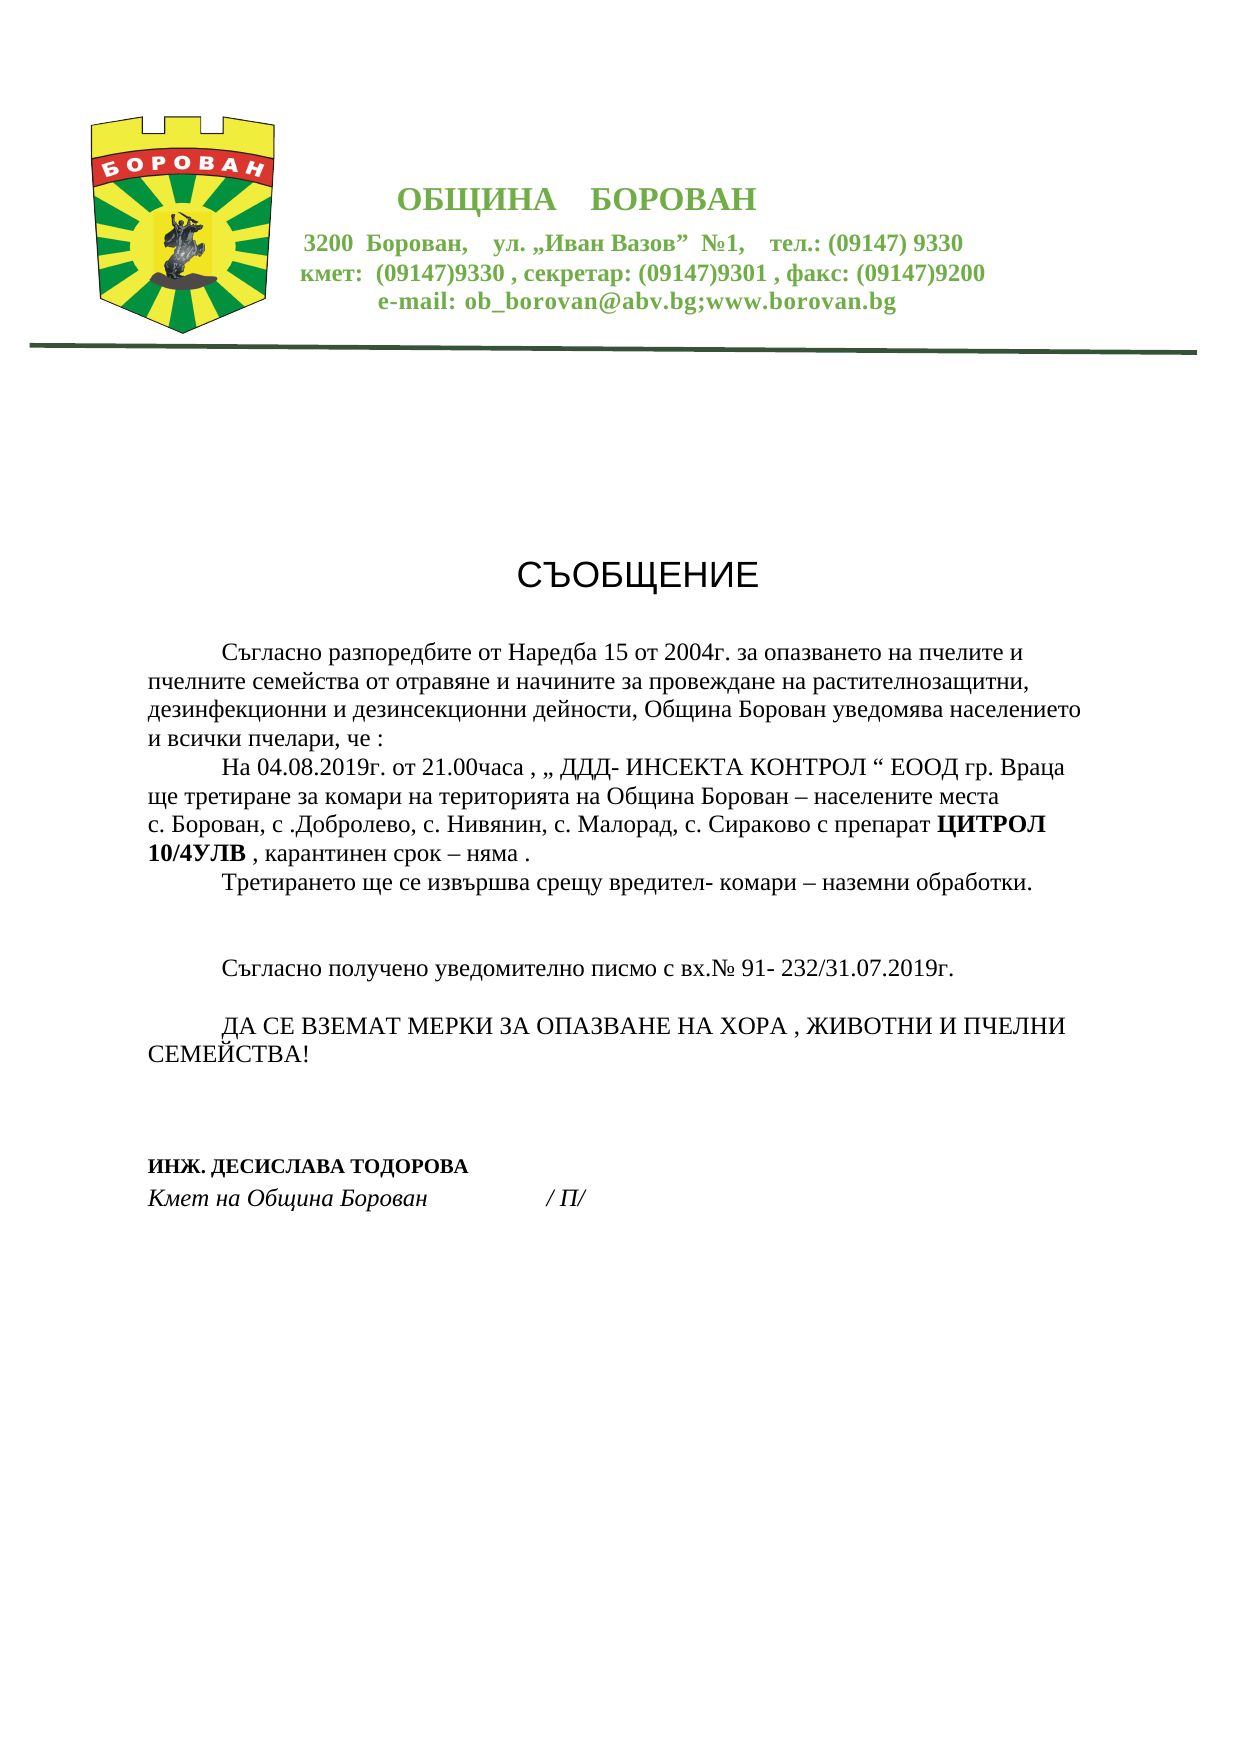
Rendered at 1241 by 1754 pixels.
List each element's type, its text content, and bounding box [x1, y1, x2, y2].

text Съгласно разпоредбите от Наредба 15 от 2004г. за опазването на пчелите и пчелните семейства от отравяне и начините за провеждане на растителнозащитни, дезинфекционни и дезинсекционни дейности, Община Борован уведомява населението и всички пчелари, че : [148, 637, 1093, 752]
text Третирането ще се извършва срещу вредител- комари – наземни обработки. [148, 867, 1093, 896]
text ИНЖ. ДЕСИСЛАВА ТОДОРОВА Кмет на Община Борован / П/ [148, 1154, 1093, 1244]
text с. Борован, с .Добролево, с. Нивянин, с. Малорад, с. Сираково с препарат ЦИТРОЛ 10/4УЛВ , карантинен срок – няма . [148, 809, 1093, 867]
text e-mail: ob_borovan@abv.bg;www.borovan.bg [230, 286, 1093, 315]
text ДА СЕ ВЗЕМАТ МЕРКИ ЗА ОПАЗВАНЕ НА ХОРА , ЖИВОТНИ И ПЧЕЛНИ СЕМЕЙСТВА! [148, 1011, 1093, 1068]
text ОБЩИНА БОРОВАН [271, 148, 1093, 227]
text кмет: (09147)9330 , секретар: (09147)9301 , факс: (09147)9200 [267, 258, 1093, 286]
text СЪОБЩЕНИЕ [443, 553, 1093, 595]
text 3200 Борован, ул. „Иван Вазов” №1, тел.: (09147) 9330 [269, 227, 1093, 258]
text Съгласно получено уведомително писмо с вх.№ 91- 232/31.07.2019г. [148, 953, 1093, 982]
text На 04.08.2019г. от 21.00часа , „ ДДД- ИНСЕКТА КОНТРОЛ “ ЕООД гр. Враца ще третиране за комари на територията на Община Борован – населените места [148, 752, 1093, 809]
